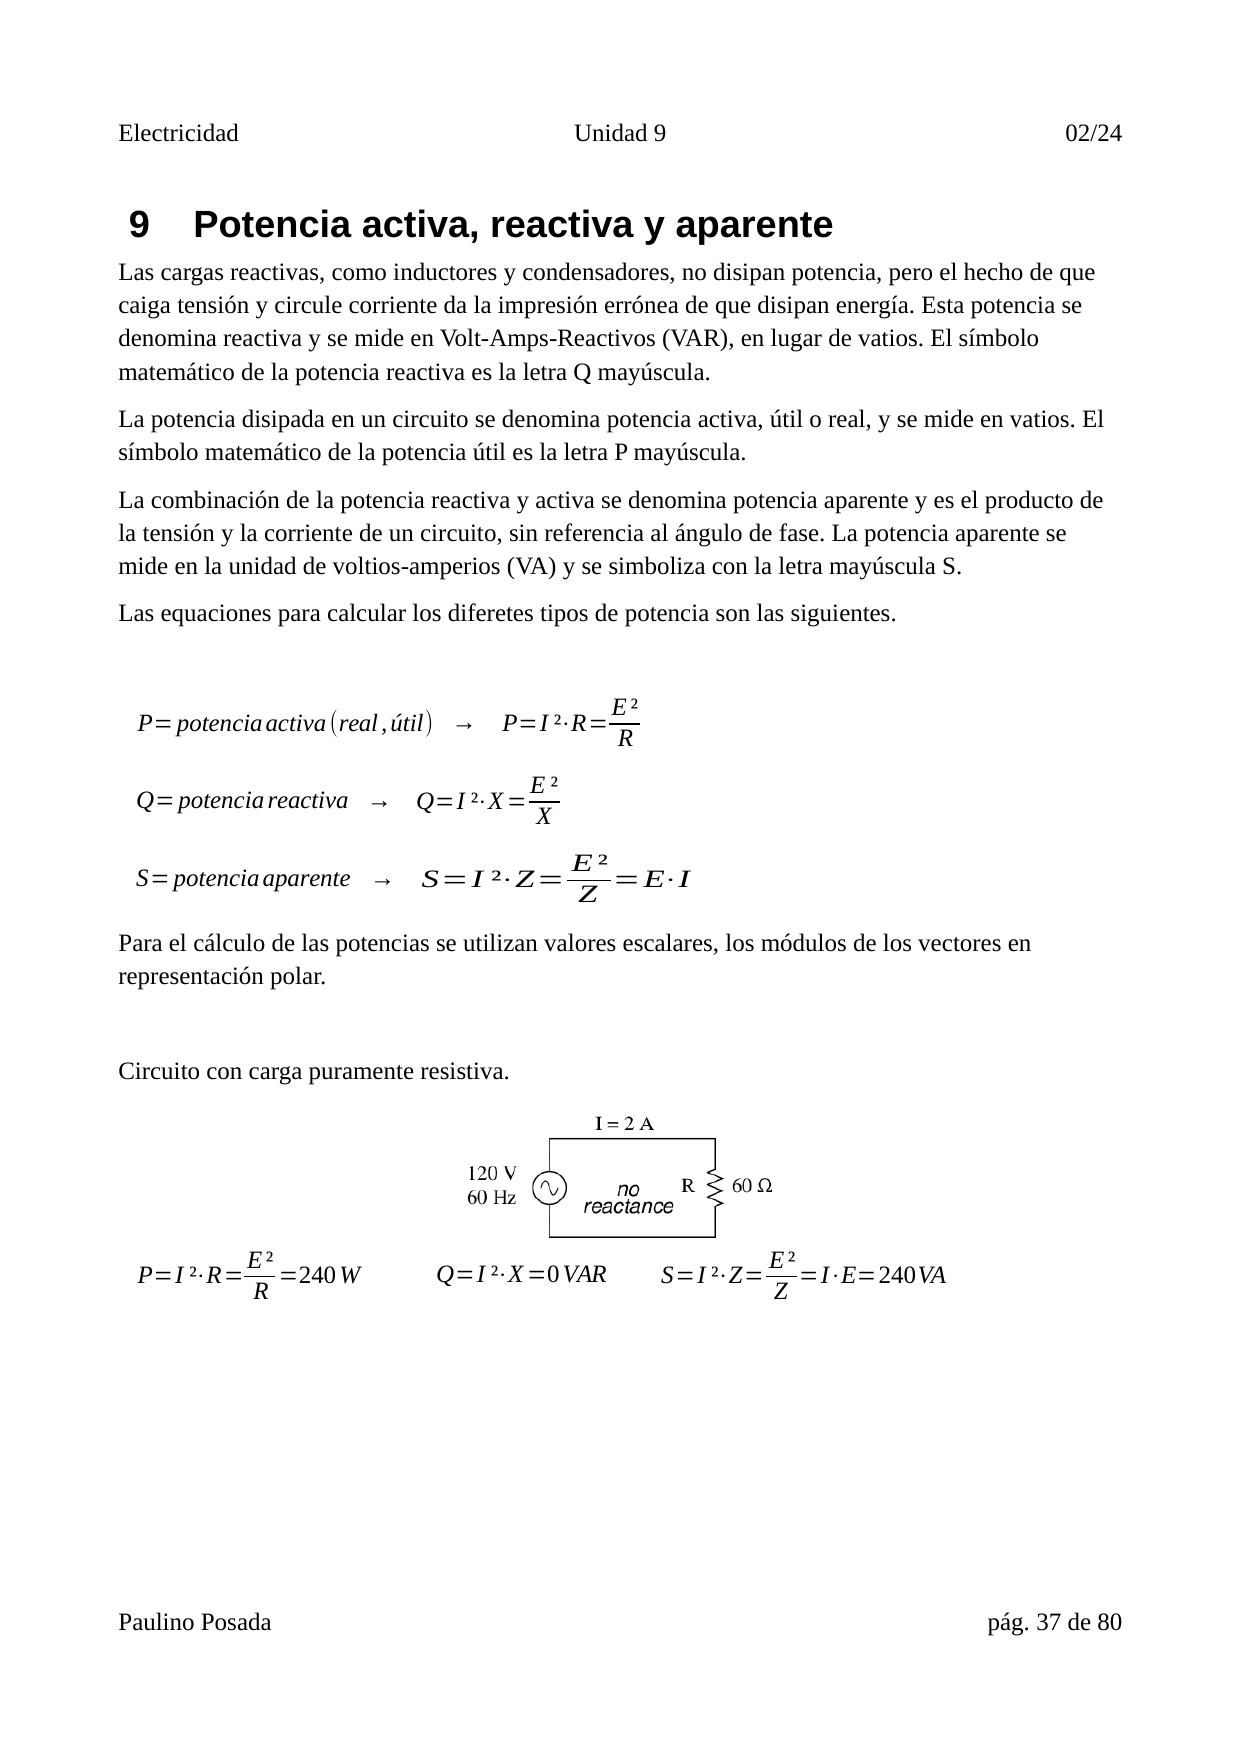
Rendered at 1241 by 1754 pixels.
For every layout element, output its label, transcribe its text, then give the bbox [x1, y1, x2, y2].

text Circuito con carga puramente resistiva. [118, 1056, 1122, 1085]
text → [118, 694, 1122, 753]
picture [453, 1103, 787, 1246]
text La combinación de la potencia reactiva y activa se denomina potencia aparente y es el producto de la tensión y la corriente de un circuito, sin referencia al ángulo de fase. La potencia aparente se mide en la unidad de voltios-amperios (VA) y se simboliza con la letra mayúscula S. [118, 485, 1122, 579]
subtitle Potencia activa, reactiva y aparente [118, 201, 1122, 245]
text Para el cálculo de las potencias se utilizan valores escalares, los módulos de los vectores en representación polar. [118, 928, 1122, 989]
text → [118, 772, 1122, 831]
text Las equaciones para calcular los diferetes tipos de potencia son las siguientes. [118, 598, 1122, 627]
text Las cargas reactivas, como inductores y condensadores, no disipan potencia, pero el hecho de que caiga tensión y circule corriente da la impresión errónea de que disipan energía. Esta potencia se denomina reactiva y se mide en Volt-Amps-Reactivos (VAR), en lugar de vatios. El símbolo matemático de la potencia reactiva es la letra Q mayúscula. [118, 257, 1122, 385]
text La potencia disipada en un circuito se denomina potencia activa, útil o real, y se mide en vatios. El símbolo matemático de la potencia útil es la letra P mayúscula. [118, 404, 1122, 466]
text → [118, 850, 1122, 909]
